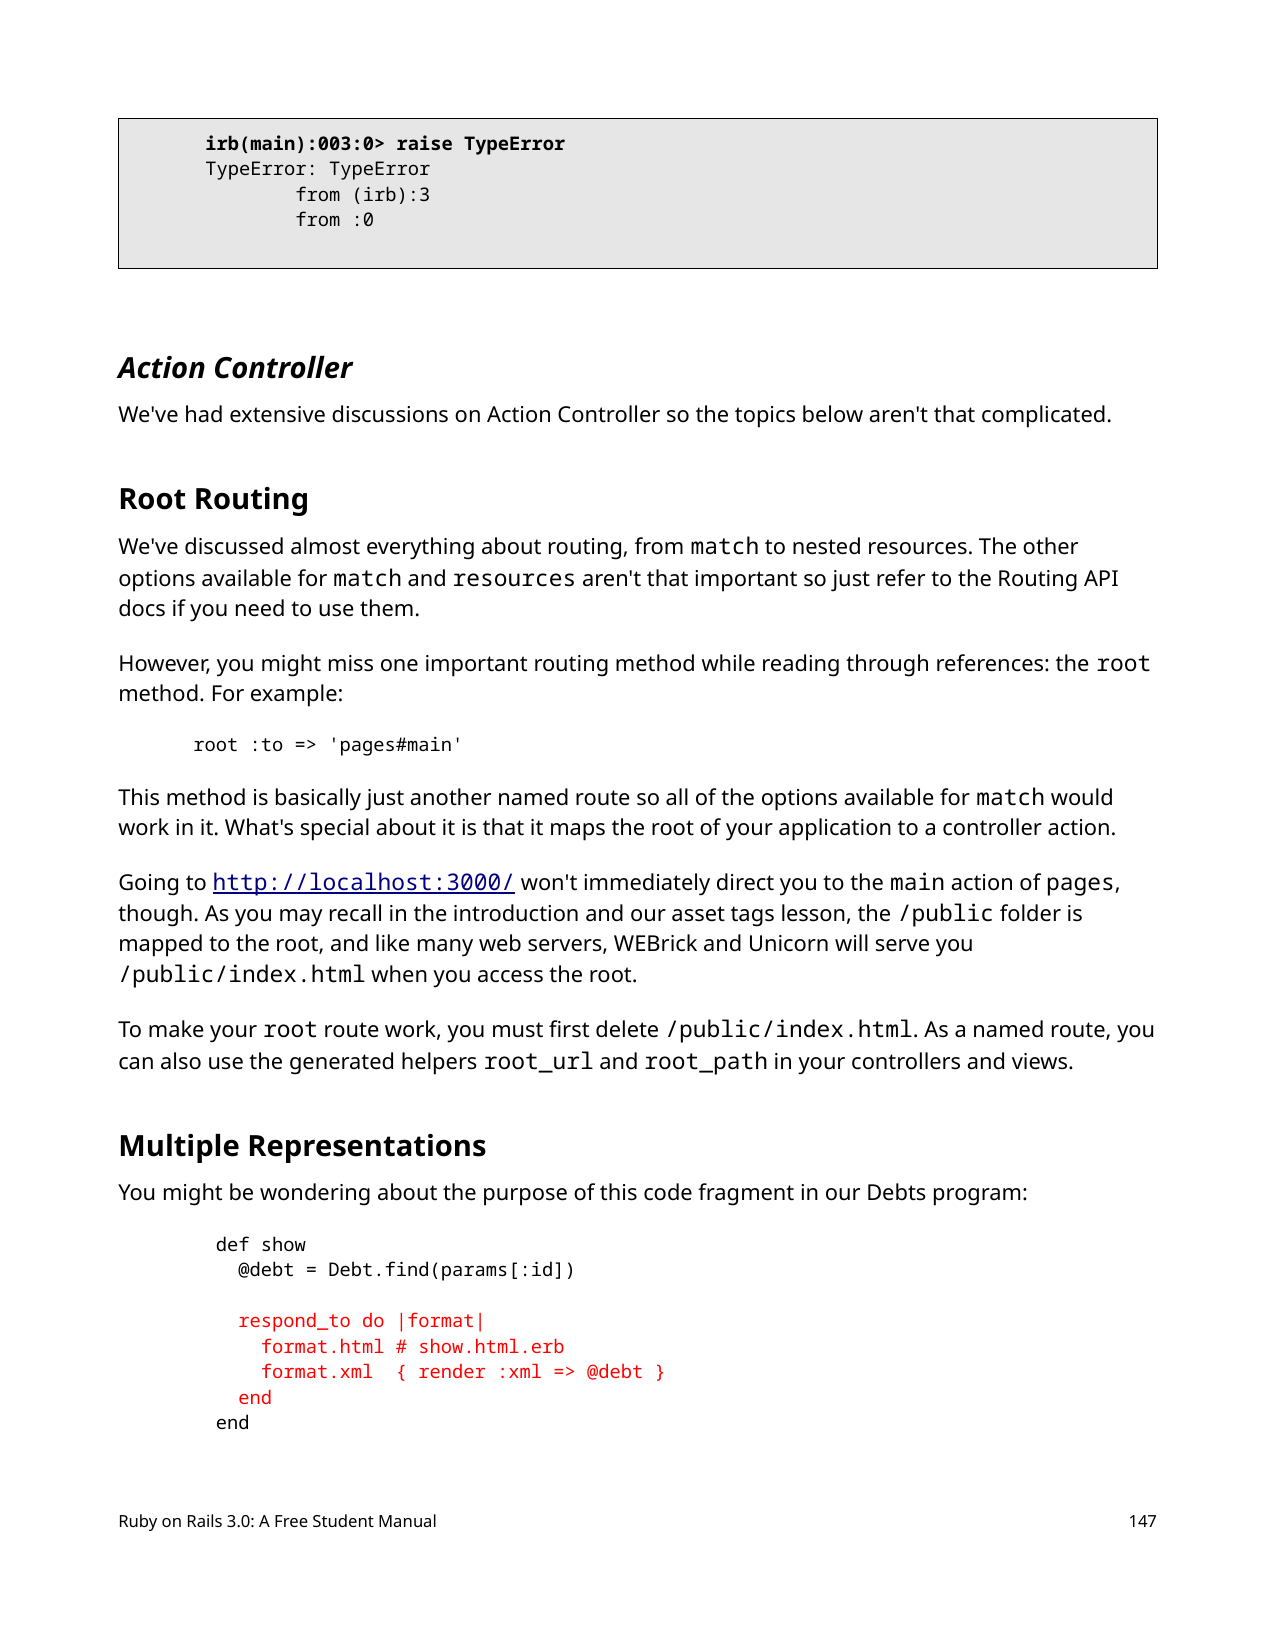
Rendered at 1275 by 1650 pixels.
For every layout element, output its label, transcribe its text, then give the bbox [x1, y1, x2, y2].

subtitle Action Controller [118, 347, 1157, 387]
subtitle Root Routing [118, 478, 1157, 518]
text root :to => 'pages#main' [193, 731, 1157, 757]
table_header irb(main):003:0> raise TypeError TypeError: TypeError from (irb):3 from :0 [119, 119, 1157, 268]
text def show @debt = Debt.find(params[:id]) respond_to do |format| format.html # show.html.erb format.xml { render :xml => @debt } end end [193, 1231, 1157, 1435]
text We've had extensive discussions on Action Controller so the topics below aren't that complicated. [118, 399, 1157, 429]
text This method is basically just another named route so all of the options available for match would work in it. What's special about it is that it maps the root of your application to a controller action. [118, 781, 1157, 842]
text However, you might miss one important routing method while reading through references: the root method. For example: [118, 646, 1157, 707]
subtitle Multiple Representations [118, 1125, 1157, 1164]
text We've discussed almost everything about routing, from match to nested resources. The other options available for match and resources aren't that important so just refer to the Routing API docs if you need to use them. [118, 530, 1157, 622]
text To make your root route work, you must first delete /public/index.html. As a named route, you can also use the generated helpers root_url and root_path in your controllers and views. [118, 1013, 1157, 1076]
text You might be wondering about the purpose of this code fragment in our Debts program: [118, 1177, 1157, 1207]
text Going to http://localhost:3000/ won't immediately direct you to the main action of pages, though. As you may recall in the introduction and our asset tags lesson, the /public folder is mapped to the root, and like many web servers, WEBrick and Unicorn will serve you /public/index.html when you access the root. [118, 866, 1157, 989]
